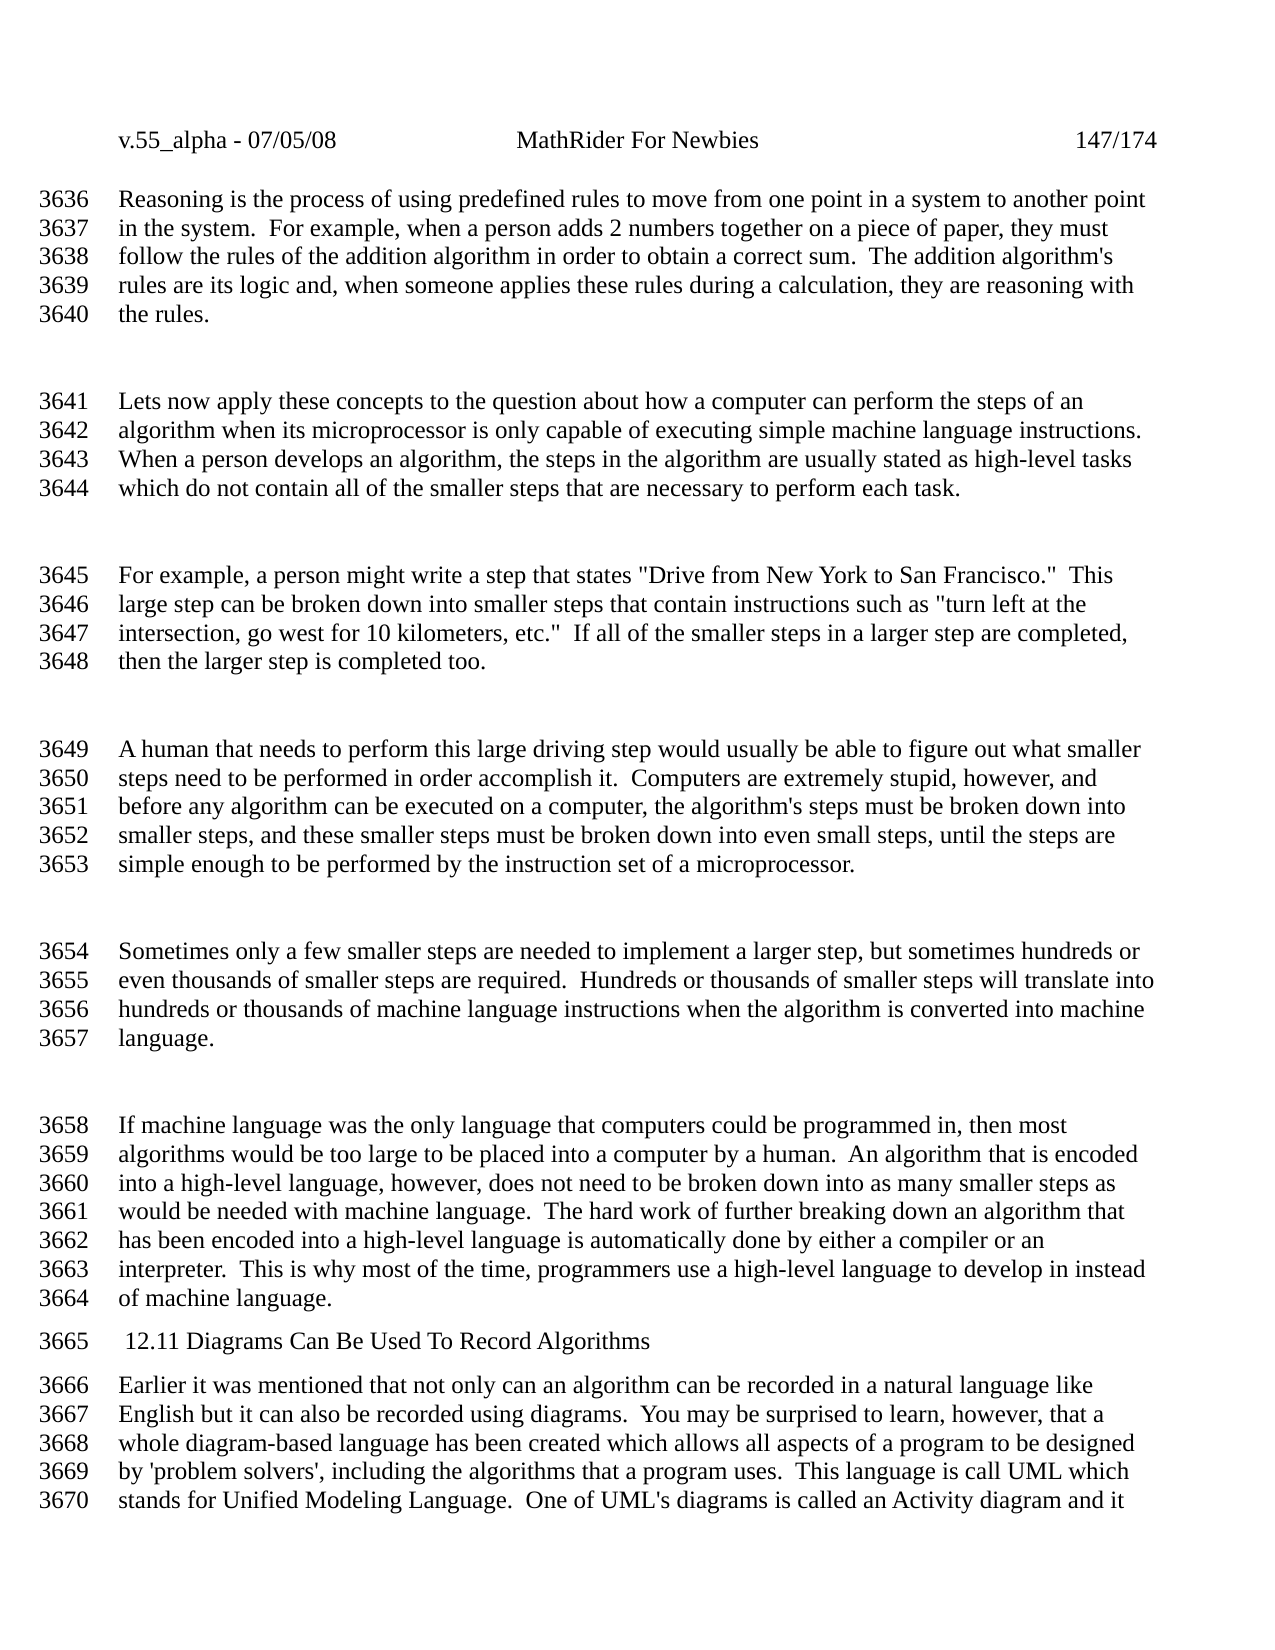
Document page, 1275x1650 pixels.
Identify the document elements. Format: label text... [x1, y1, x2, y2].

text 12.11 Diagrams Can Be Used To Record Algorithms [118, 1326, 1157, 1355]
text Lets now apply these concepts to the question about how a computer can perform the steps of an algorithm when its microprocessor is only capable of executing simple machine language instructions. When a person develops an algorithm, the steps in the algorithm are usually stated as high-level tasks which do not contain all of the smaller steps that are necessary to perform each task. [118, 386, 1157, 501]
text If machine language was the only language that computers could be programmed in, then most algorithms would be too large to be placed into a computer by a human. An algorithm that is encoded into a high-level language, however, does not need to be broken down into as many smaller steps as would be needed with machine language. The hard work of further breaking down an algorithm that has been encoded into a high-level language is automatically done by either a compiler or an interpreter. This is why most of the time, programmers use a high-level language to develop in instead of machine language. [118, 1110, 1157, 1311]
text Earlier it was mentioned that not only can an algorithm can be recorded in a natural language like English but it can also be recorded using diagrams. You may be surprised to learn, however, that a whole diagram-based language has been created which allows all aspects of a program to be designed by 'problem solvers', including the algorithms that a program uses. This language is call UML which stands for Unified Modeling Language. One of UML's diagrams is called an Activity diagram and it [118, 1370, 1157, 1514]
text Reasoning is the process of using predefined rules to move from one point in a system to another point in the system. For example, when a person adds 2 numbers together on a piece of paper, they must follow the rules of the addition algorithm in order to obtain a correct sum. The addition algorithm's rules are its logic and, when someone applies these rules during a calculation, they are reasoning with the rules. [118, 184, 1157, 328]
text A human that needs to perform this large driving step would usually be able to figure out what smaller steps need to be performed in order accomplish it. Computers are extremely stupid, however, and before any algorithm can be executed on a computer, the algorithm's steps must be broken down into smaller steps, and these smaller steps must be broken down into even small steps, until the steps are simple enough to be performed by the instruction set of a microprocessor. [118, 734, 1157, 878]
text Sometimes only a few smaller steps are needed to implement a larger step, but sometimes hundreds or even thousands of smaller steps are required. Hundreds or thousands of smaller steps will translate into hundreds or thousands of machine language instructions when the algorithm is converted into machine language. [118, 936, 1157, 1051]
text For example, a person might write a step that states "Drive from New York to San Francisco." This large step can be broken down into smaller steps that contain instructions such as "turn left at the intersection, go west for 10 kilometers, etc." If all of the smaller steps in a larger step are completed, then the larger step is completed too. [118, 560, 1157, 675]
